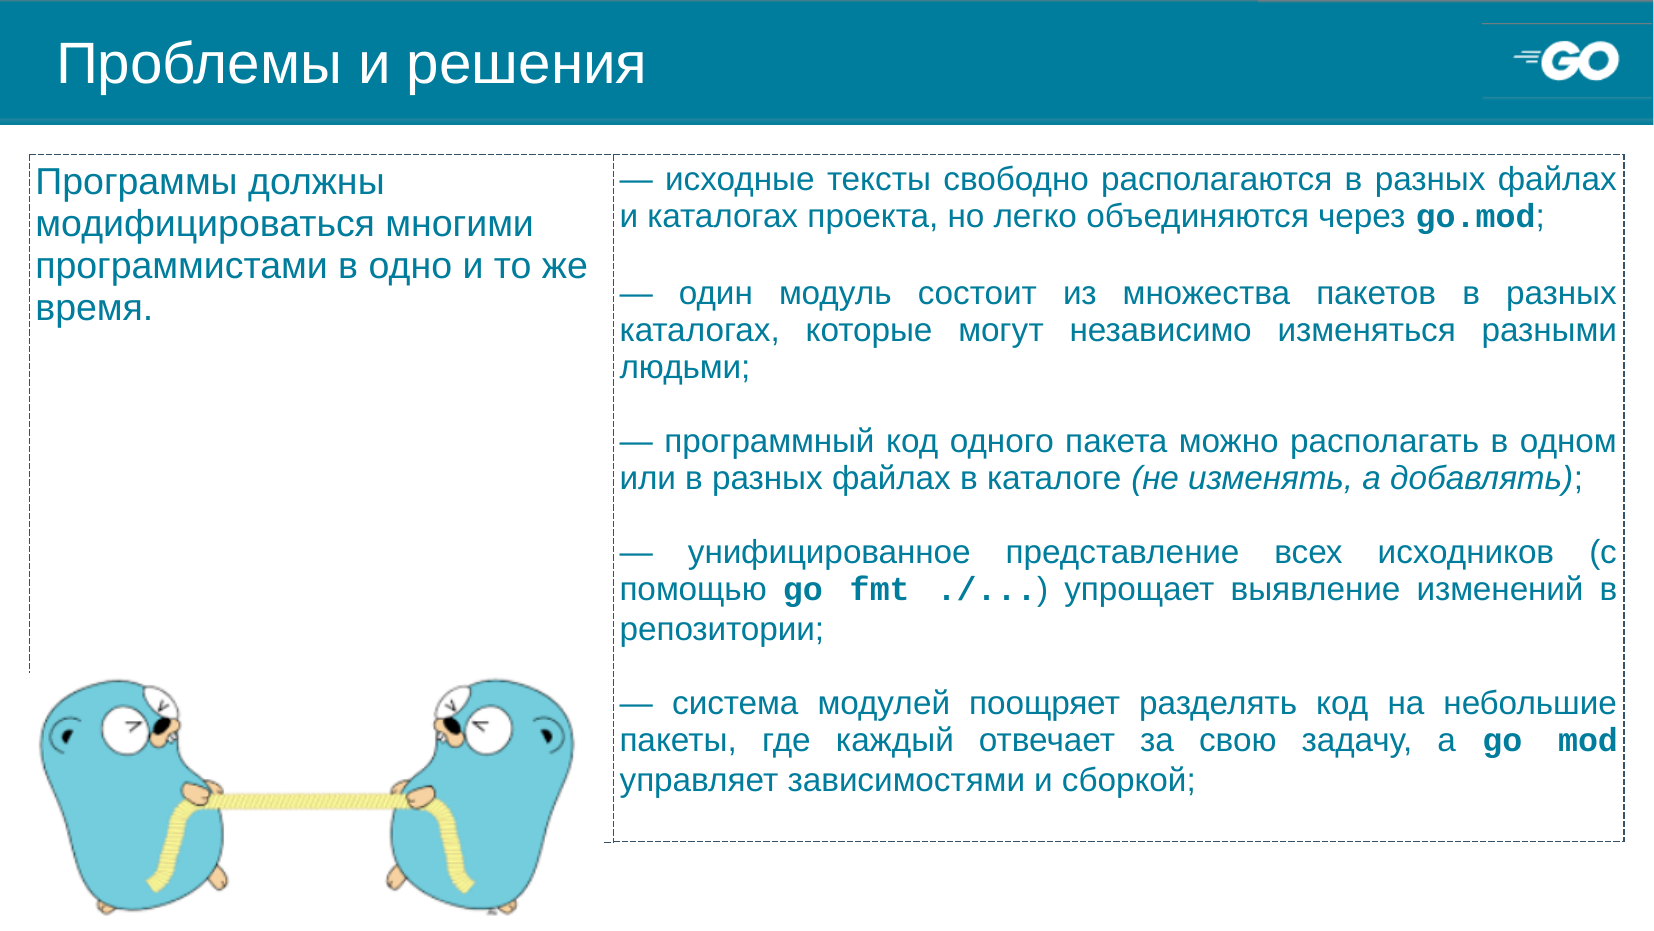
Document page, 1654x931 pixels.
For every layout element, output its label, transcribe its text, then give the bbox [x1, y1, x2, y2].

table_header Программы должны модифицироваться многими программистами в одно и то же время. [30, 155, 614, 842]
picture [1542, 41, 1619, 81]
table_header — исходные тексты свободно располагаются в разных файлах и каталогах проекта, но легко объединяются через go.mod; — один модуль состоит из множества пакетов в разных каталогах, которые могут независимо изменяться разными людьми; — программный код одного пакета можно располагать в одном или в разных файлах в каталоге (не изменять, а добавлять); — унифицированное представление всех исходников (с помощью go fmt ./...) упрощает выявление изменений в репозитории; — система модулей поощряет разделять код на небольшие пакеты, где каждый отвечает за свою задачу, а go mod управляет зависимостями и сборкой; [614, 155, 1624, 842]
picture [8, 673, 603, 919]
text_box Проблемы и решения [41, 23, 1495, 104]
